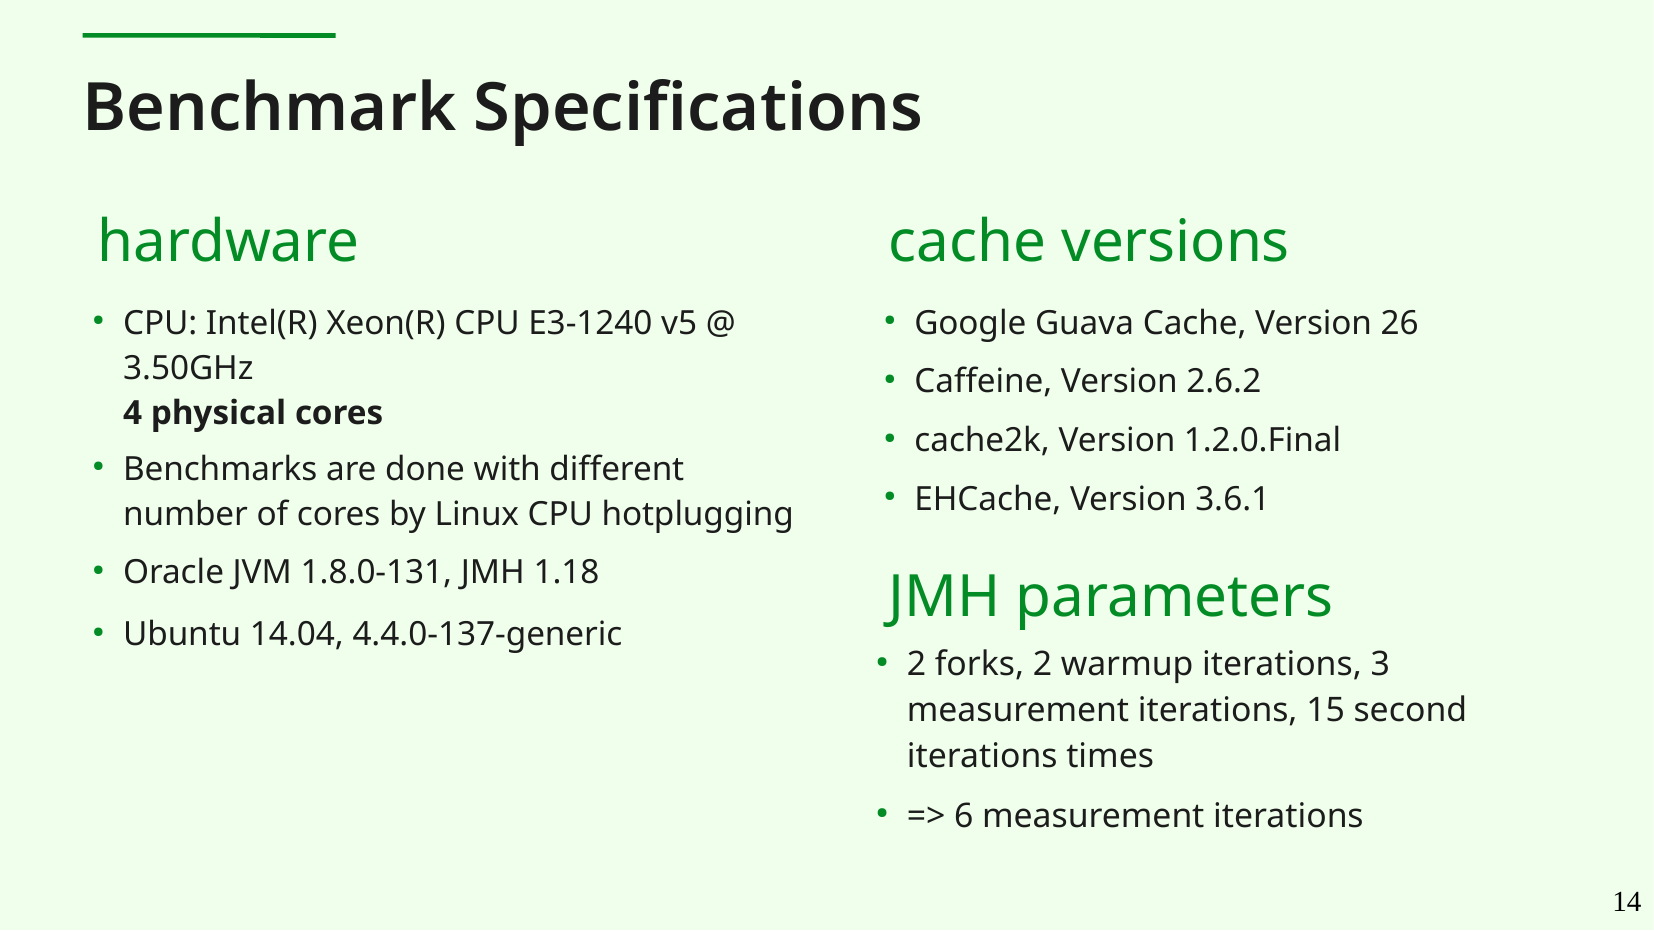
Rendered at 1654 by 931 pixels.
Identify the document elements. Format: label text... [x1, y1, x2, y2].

text_box cache versions [874, 192, 1583, 266]
list 2 forks, 2 warmup iterations, 3 measurement iterations, 15 second iterations times => 6 measurement iterations [865, 639, 1533, 841]
text_box hardware [82, 192, 792, 266]
title Benchmark Specifications [82, 59, 1571, 193]
list Google Guava Cache, Version 26 Caffeine, Version 2.6.2 cache2k, Version 1.2.0.Final EHCache, Version 3.6.1 [874, 298, 1601, 524]
text_box JMH parameters [874, 546, 1583, 620]
list CPU: Intel(R) Xeon(R) CPU E3-1240 v5 @ 3.50GHz 4 physical cores Benchmarks are done with different number of cores by Linux CPU hotplugging Oracle JVM 1.8.0-131, JMH 1.18 Ubuntu 14.04, 4.4.0-137-generic [82, 298, 804, 665]
